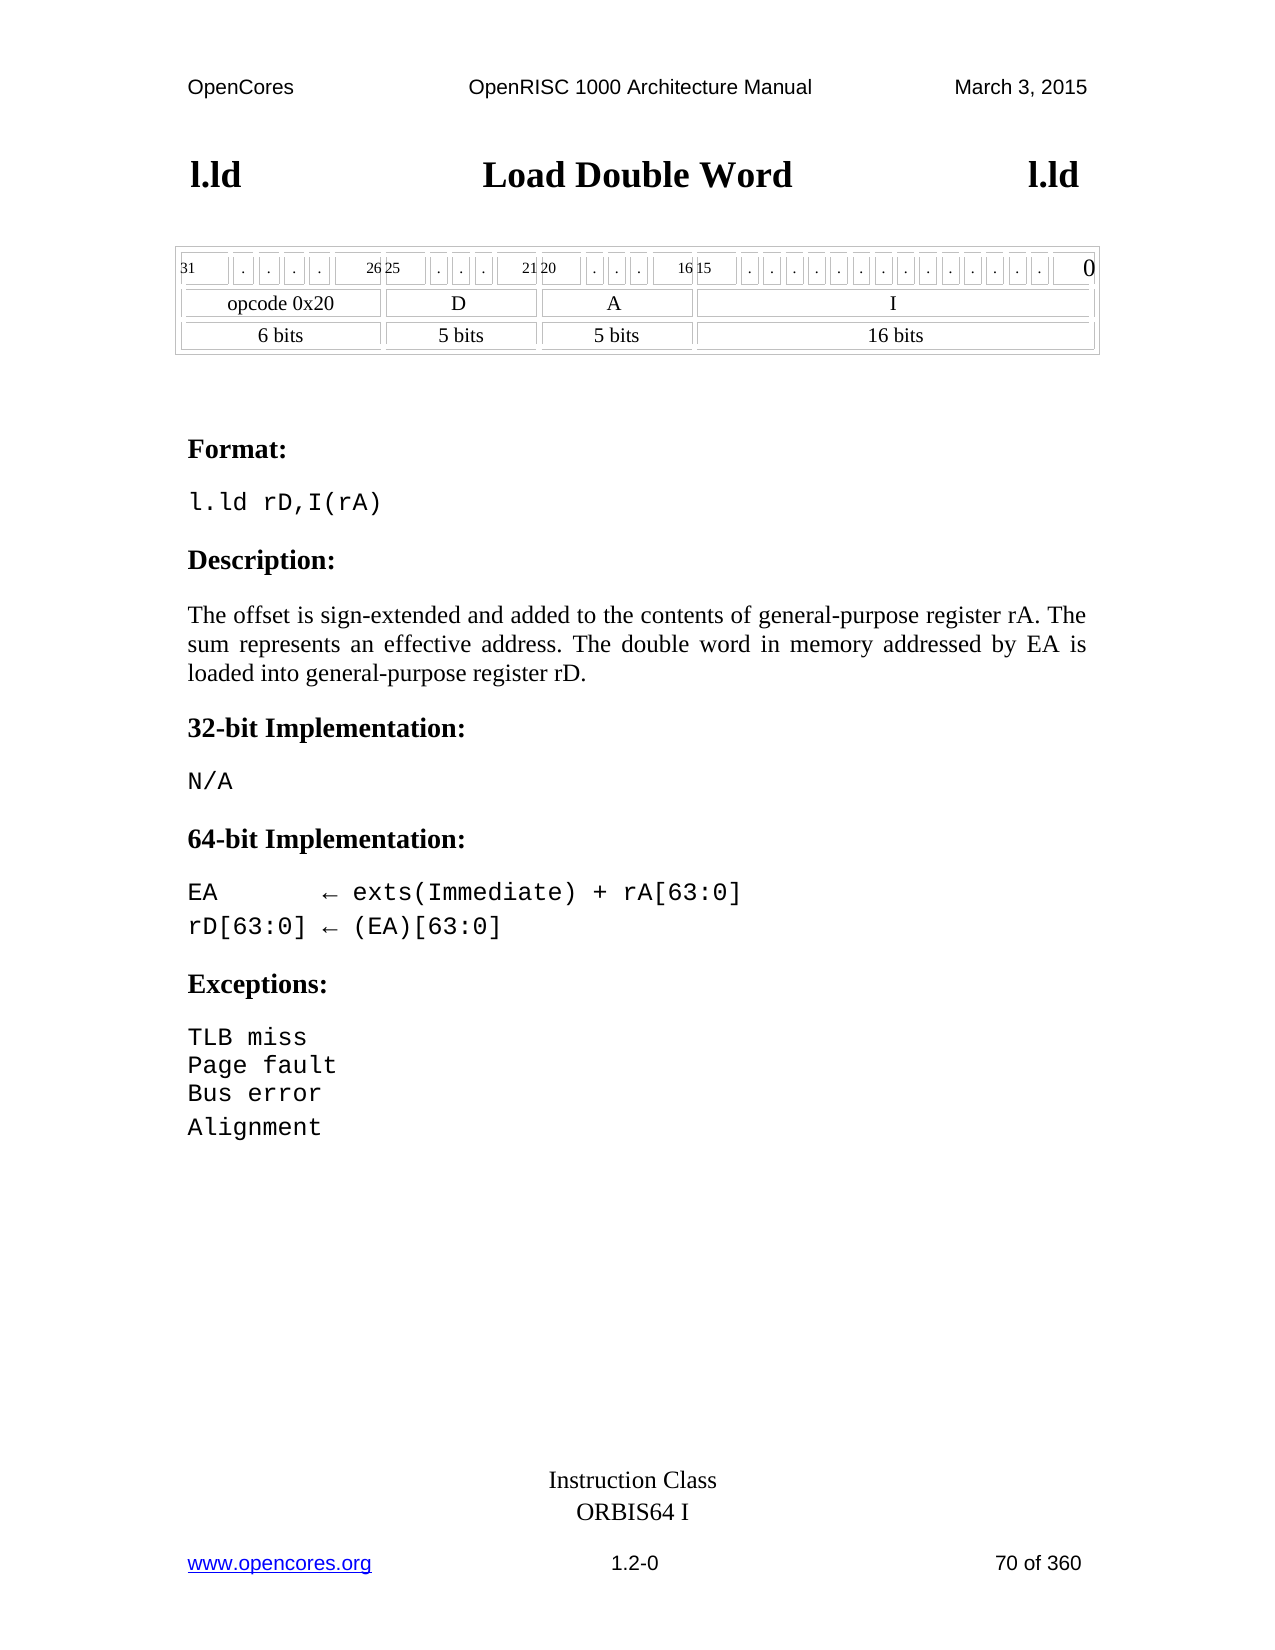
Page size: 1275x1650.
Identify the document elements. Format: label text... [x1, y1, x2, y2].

text EA ← exts(Immediate) + rA[63:0] rD[63:0] ← (EA)[63:0] [187, 880, 1087, 942]
text l.ld rD,I(rA) [187, 489, 1087, 518]
text The offset is sign-extended and added to the contents of general-purpose register rA. The sum represents an effective address. The double word in memory addressed by EA is loaded into general-purpose register rD. [187, 600, 1087, 687]
text Exceptions: [187, 967, 1087, 999]
text Format: [187, 432, 1087, 464]
text Description: [187, 543, 1087, 575]
text 32-bit Implementation: [187, 712, 1087, 744]
text 64-bit Implementation: [187, 822, 1087, 855]
text TLB miss Page fault Bus error Alignment [187, 1024, 1087, 1143]
text N/A [187, 769, 1087, 797]
